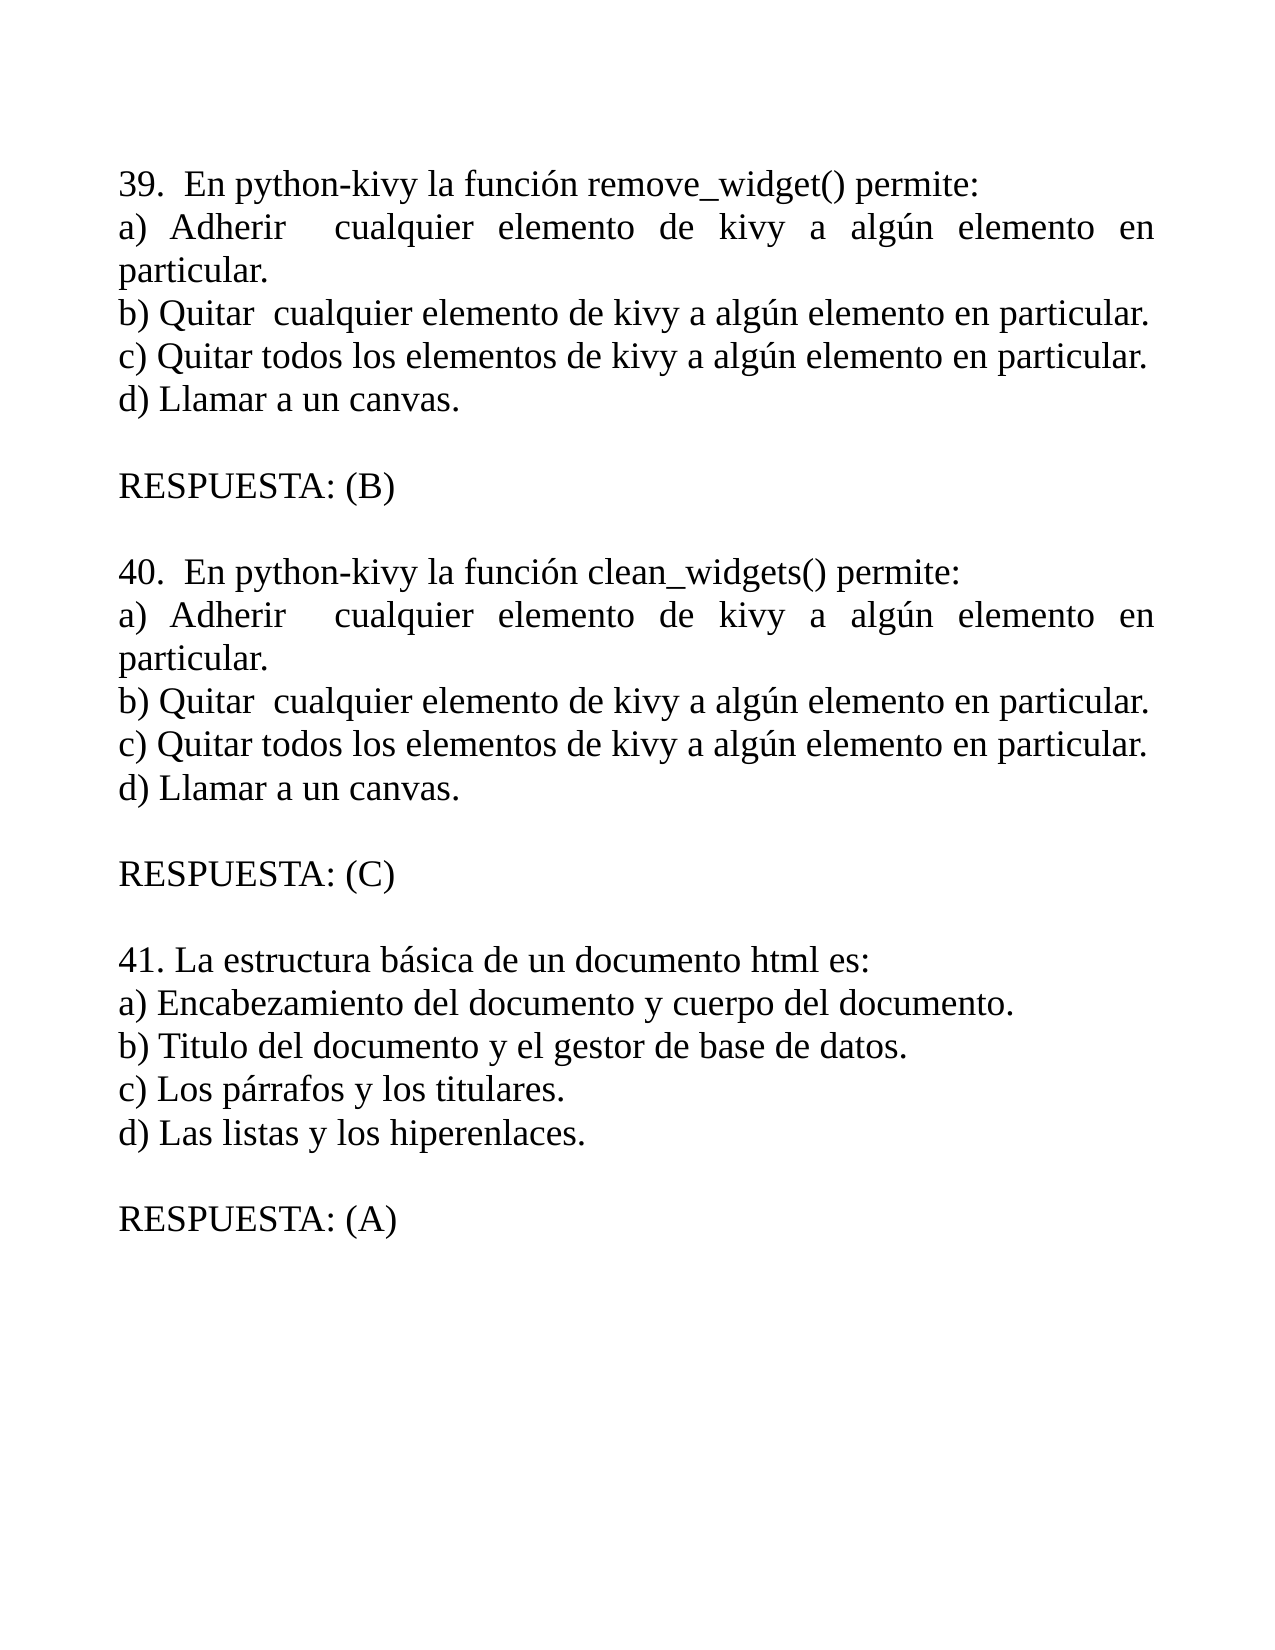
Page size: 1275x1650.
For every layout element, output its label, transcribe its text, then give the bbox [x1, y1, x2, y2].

text a) Adherir cualquier elemento de kivy a algún elemento en particular. [118, 204, 1157, 291]
text c) Quitar todos los elementos de kivy a algún elemento en particular. [118, 722, 1157, 765]
text RESPUESTA: (C) [118, 851, 1157, 894]
text 40. En python-kivy la función clean_widgets() permite: [118, 549, 1157, 592]
text b) Quitar cualquier elemento de kivy a algún elemento en particular. [118, 291, 1157, 334]
text a) Encabezamiento del documento y cuerpo del documento. [118, 981, 1157, 1024]
text b) Titulo del documento y el gestor de base de datos. [118, 1024, 1157, 1067]
text d) Las listas y los hiperenlaces. [118, 1110, 1157, 1153]
text c) Los párrafos y los titulares. [118, 1067, 1157, 1110]
text 39. En python-kivy la función remove_widget() permite: [118, 161, 1157, 204]
text c) Quitar todos los elementos de kivy a algún elemento en particular. [118, 334, 1157, 377]
text a) Adherir cualquier elemento de kivy a algún elemento en particular. [118, 592, 1157, 679]
text RESPUESTA: (B) [118, 463, 1157, 506]
text RESPUESTA: (A) [118, 1196, 1157, 1239]
text d) Llamar a un canvas. [118, 377, 1157, 420]
text d) Llamar a un canvas. [118, 765, 1157, 808]
text 41. La estructura básica de un documento html es: [118, 937, 1157, 981]
text b) Quitar cualquier elemento de kivy a algún elemento en particular. [118, 679, 1157, 722]
